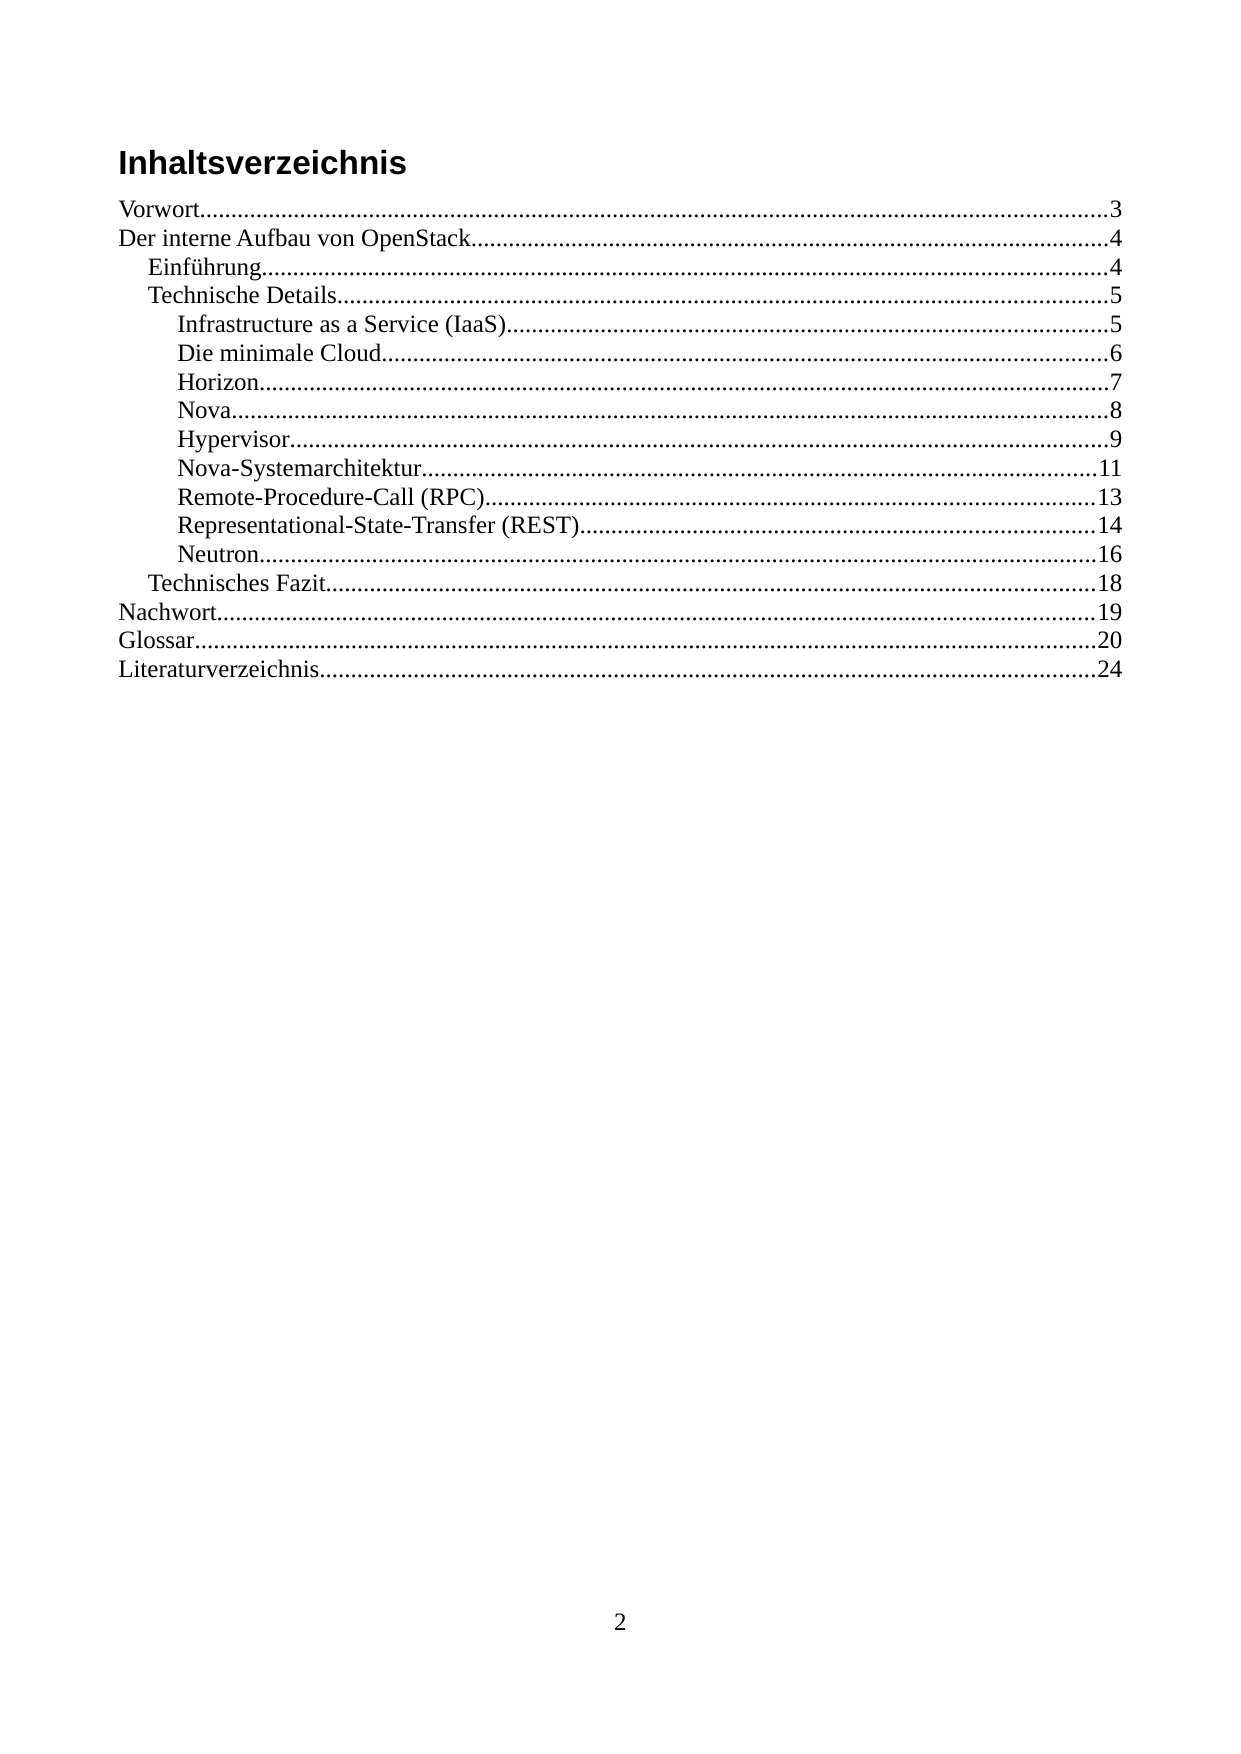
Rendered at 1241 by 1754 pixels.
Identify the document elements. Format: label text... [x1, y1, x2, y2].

text Glossar 20 [118, 625, 1122, 654]
text Nova-Systemarchitektur 11 [177, 453, 1122, 482]
text Vorwort 3 [118, 194, 1122, 223]
text Neutron 16 [177, 539, 1122, 568]
text Die minimale Cloud 6 [177, 338, 1122, 367]
text Representational-State-Transfer (REST) 14 [177, 510, 1122, 539]
text Nachwort 19 [118, 597, 1122, 625]
text Literaturverzeichnis 24 [118, 654, 1122, 683]
text Einführung 4 [148, 252, 1122, 280]
text Technisches Fazit 18 [148, 568, 1122, 597]
text Technische Details 5 [148, 280, 1122, 309]
text Nova 8 [177, 395, 1122, 424]
text Remote-Procedure-Call (RPC) 13 [177, 482, 1122, 510]
subtitle Inhaltsverzeichnis [118, 143, 1122, 182]
text Infrastructure as a Service (IaaS) 5 [177, 309, 1122, 338]
text Der interne Aufbau von OpenStack 4 [118, 223, 1122, 252]
text Hypervisor 9 [177, 424, 1122, 453]
text Horizon 7 [177, 367, 1122, 395]
